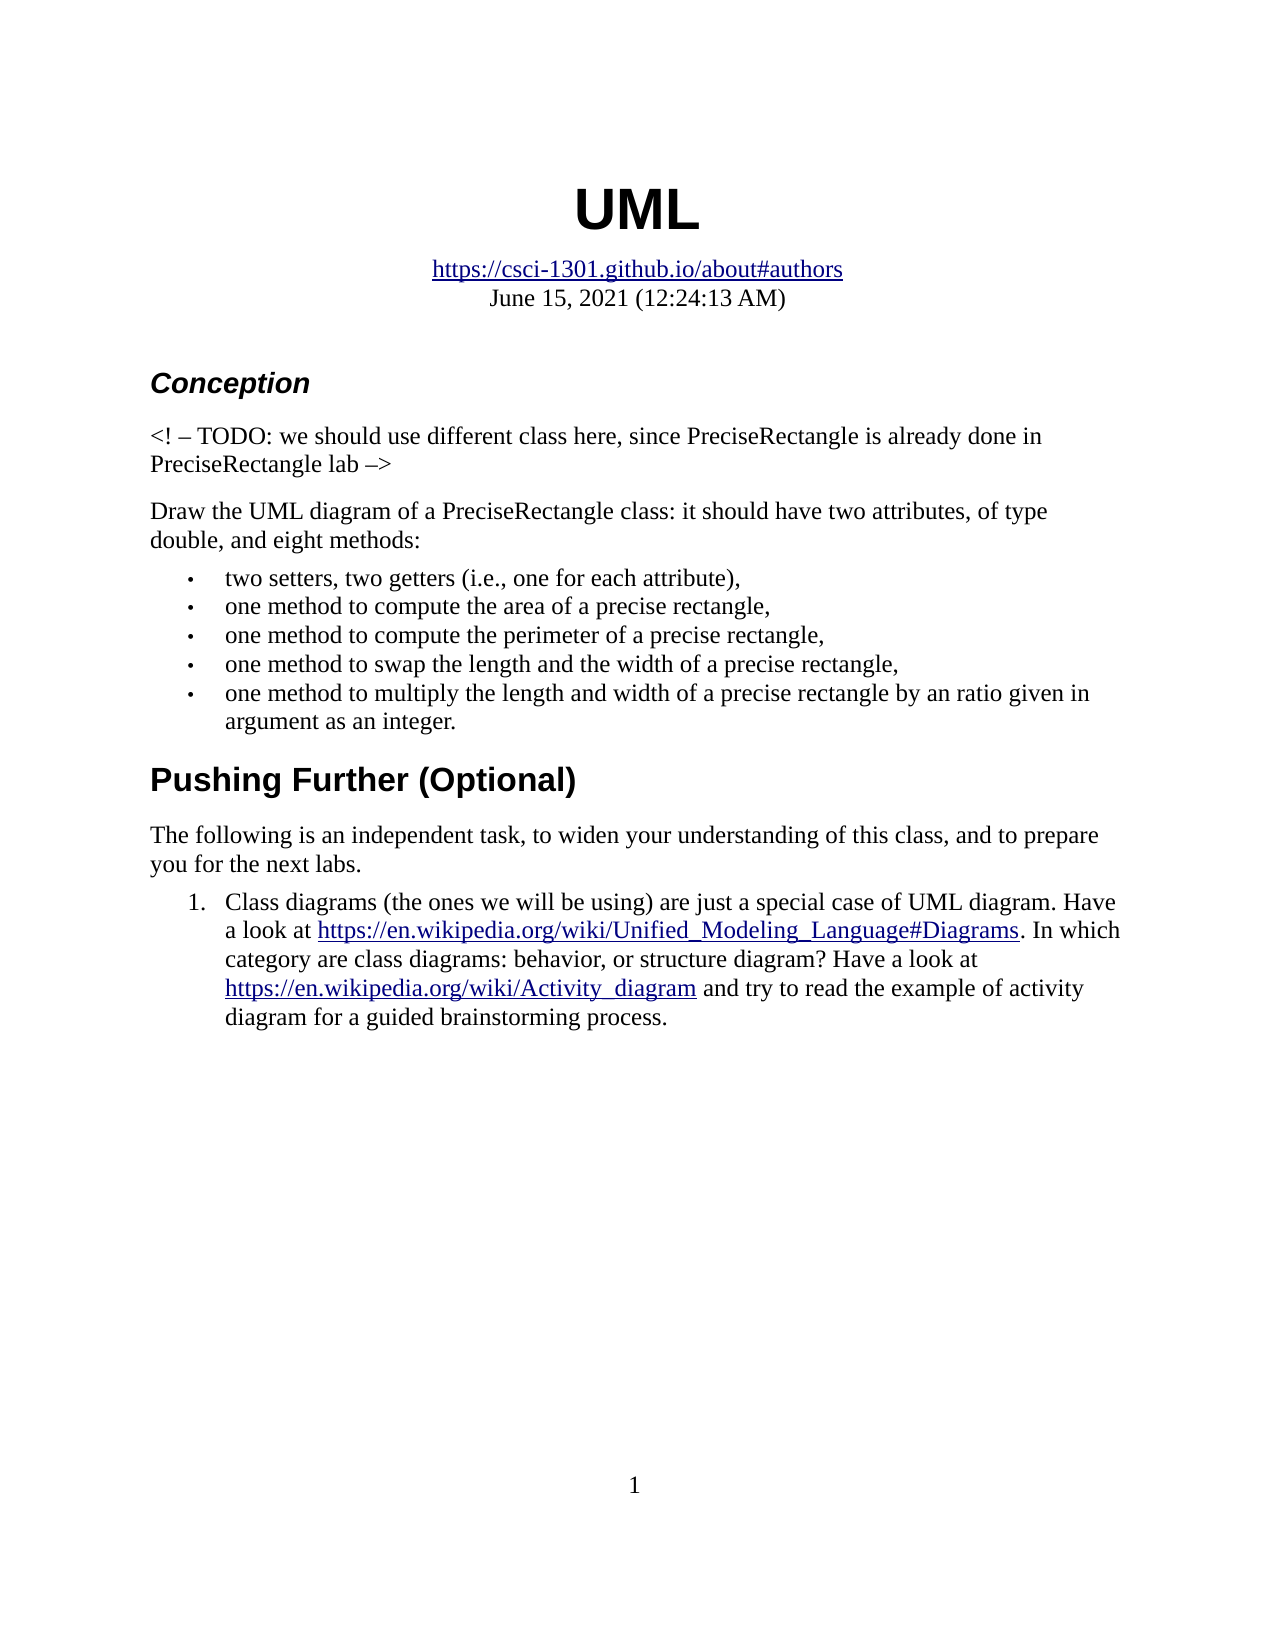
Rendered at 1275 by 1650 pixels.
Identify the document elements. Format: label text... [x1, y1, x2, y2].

subtitle Pushing Further (Optional) [150, 760, 1125, 799]
text https://csci-1301.github.io/about#authors [150, 254, 1125, 283]
text Draw the UML diagram of a PreciseRectangle class: it should have two attributes, of type double, and eight methods: [150, 496, 1125, 554]
text <! – TODO: we should use different class here, since PreciseRectangle is already done in PreciseRectangle lab –> [150, 421, 1125, 478]
text The following is an independent task, to widen your understanding of this class, and to prepare you for the next labs. [150, 820, 1125, 878]
list one method to swap the length and the width of a precise rectangle, [187, 649, 1125, 678]
list one method to compute the area of a precise rectangle, [187, 591, 1125, 620]
list Class diagrams (the ones we will be using) are just a special case of UML diagram. Have a look at https://en.wikipedia.org/wiki/Unified_Modeling_Language#Diagrams. In which category are class diagrams: behavior, or structure diagram? Have a look at https://en.wikipedia.org/wiki/Activity_diagram and try to read the example of activity diagram for a guided brainstorming process. [187, 887, 1125, 1031]
list one method to compute the perimeter of a precise rectangle, [187, 620, 1125, 649]
list two setters, two getters (i.e., one for each attribute), [187, 563, 1125, 591]
list one method to multiply the length and width of a precise rectangle by an ratio given in argument as an integer. [187, 678, 1125, 735]
title UML [150, 175, 1125, 242]
subtitle Conception [150, 366, 1125, 399]
text June 15, 2021 (12:24:13 AM) [150, 283, 1125, 312]
